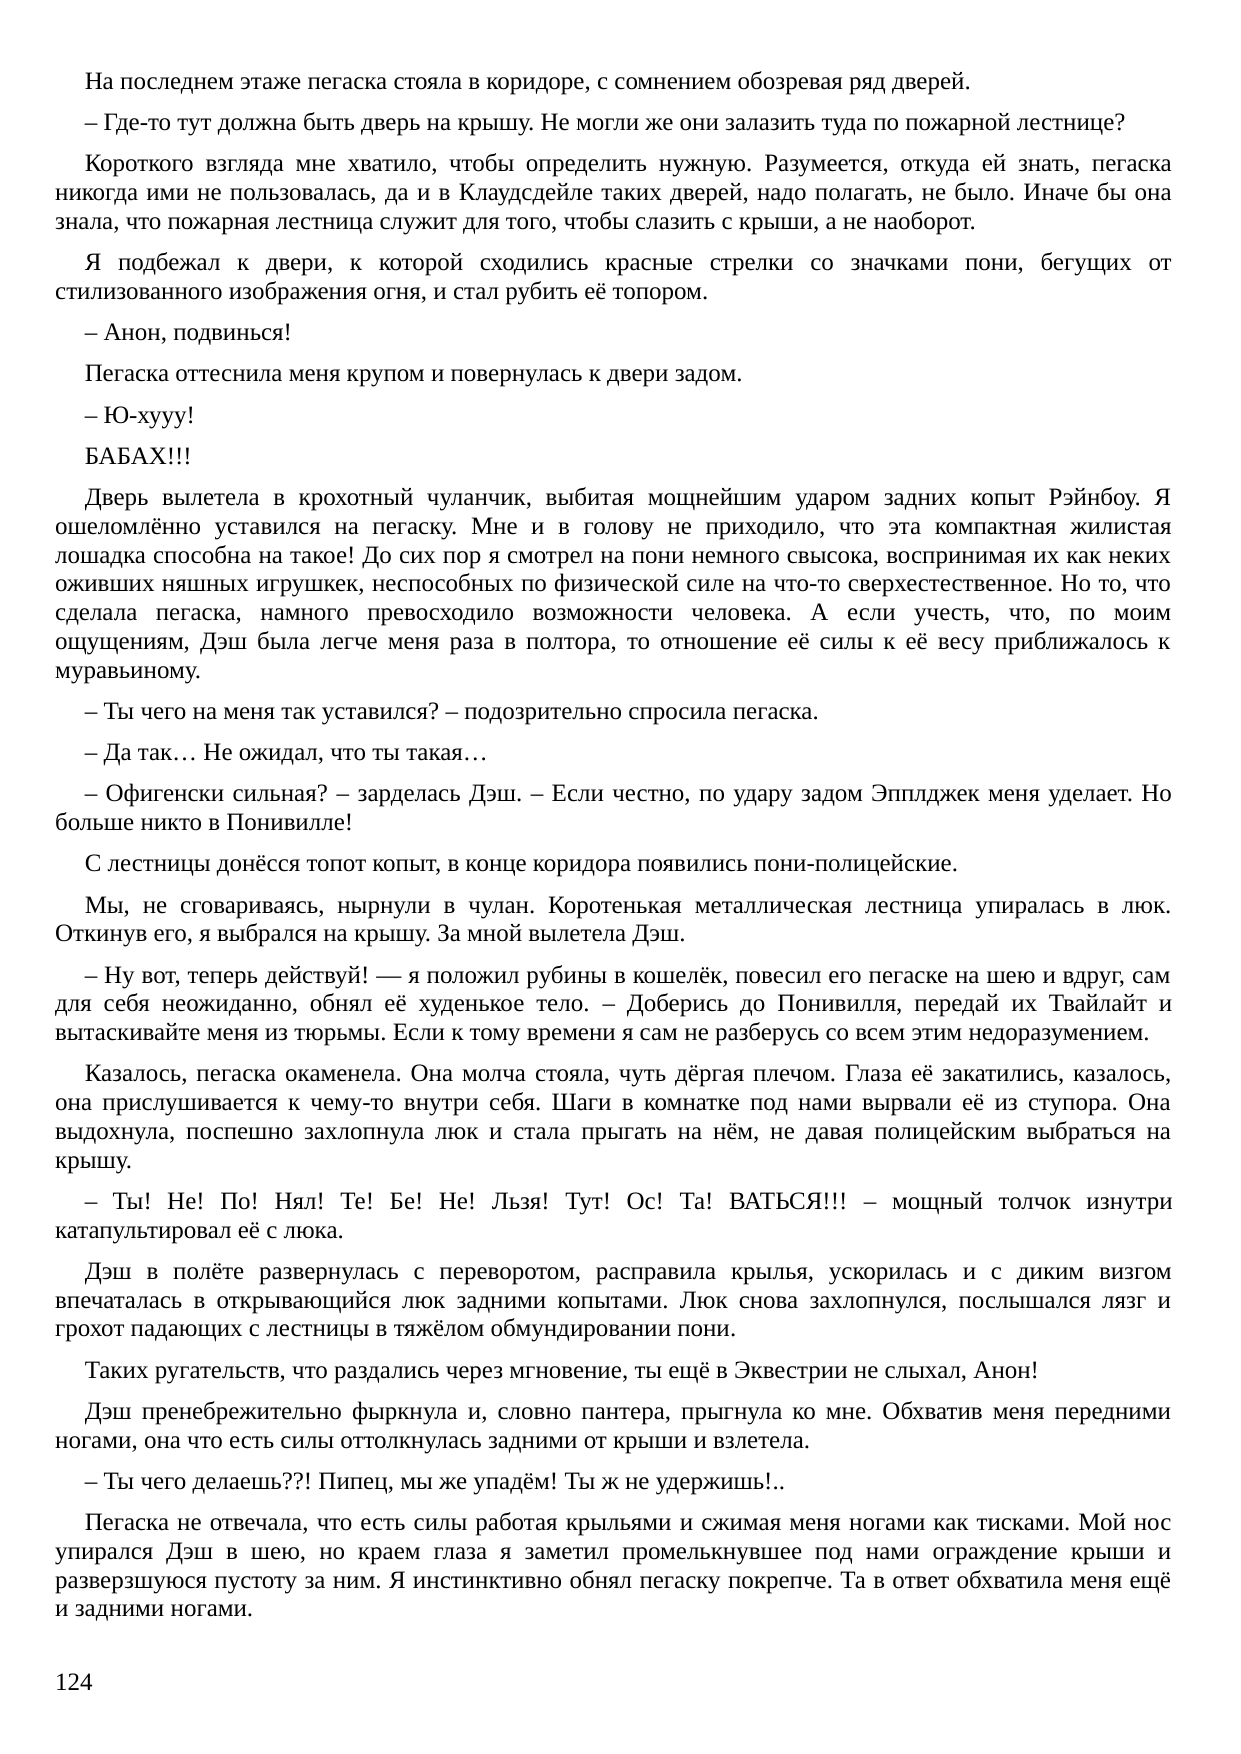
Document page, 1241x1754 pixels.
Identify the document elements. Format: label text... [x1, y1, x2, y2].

text – Ты чего делаешь??! Пипец, мы же упадём! Ты ж не удержишь!.. [55, 1466, 1173, 1495]
text Пегаска не отвечала, что есть силы работая крыльями и сжимая меня ногами как тисками. Мой нос упирался Дэш в шею, но краем глаза я заметил промелькнувшее под нами ограждение крыши и разверзшуюся пустоту за ним. Я инстинктивно обнял пегаску покрепче. Та в ответ обхватила меня ещё и задними ногами. [55, 1507, 1173, 1622]
text Короткого взгляда мне хватило, чтобы определить нужную. Разумеется, откуда ей знать, пегаска никогда ими не пользовалась, да и в Клаудсдейле таких дверей, надо полагать, не было. Иначе бы она знала, что пожарная лестница служит для того, чтобы слазить с крыши, а не наоборот. [55, 148, 1173, 235]
text – Ты чего на меня так уставился? – подозрительно спросила пегаска. [55, 696, 1173, 725]
text Таких ругательств, что раздались через мгновение, ты ещё в Эквестрии не слыхал, Анон! [55, 1355, 1173, 1383]
text – Ю-хууу! [55, 400, 1173, 428]
text Дэш пренебрежительно фыркнула и, словно пантера, прыгнула ко мне. Обхватив меня передними ногами, она что есть силы оттолкнулась задними от крыши и взлетела. [55, 1396, 1173, 1453]
text Я подбежал к двери, к которой сходились красные стрелки со значками пони, бегущих от стилизованного изображения огня, и стал рубить её топором. [55, 247, 1173, 305]
text – Анон, подвинься! [55, 317, 1173, 346]
text С лестницы донёсся топот копыт, в конце коридора появились пони-полицейские. [55, 848, 1173, 877]
text – Да так… Не ожидал, что ты такая… [55, 737, 1173, 766]
text – Где-то тут должна быть дверь на крышу. Не могли же они залазить туда по пожарной лестнице? [55, 107, 1173, 136]
text – Ты! Не! По! Нял! Те! Бе! Не! Льзя! Тут! Ос! Та! ВАТЬСЯ!!! – мощный толчок изнутри катапультировал её с люка. [55, 1186, 1173, 1243]
text – Ну вот, теперь действуй! — я положил рубины в кошелёк, повесил его пегаске на шею и вдруг, сам для себя неожиданно, обнял её худенькое тело. – Доберись до Понивилля, передай их Твайлайт и вытаскивайте меня из тюрьмы. Если к тому времени я сам не разберусь со всем этим недоразумением. [55, 960, 1173, 1046]
text На последнем этаже пегаска стояла в коридоре, с сомнением обозревая ряд дверей. [55, 66, 1173, 95]
text Казалось, пегаска окаменела. Она молча стояла, чуть дёргая плечом. Глаза её закатились, казалось, она прислушивается к чему-то внутри себя. Шаги в комнатке под нами вырвали её из ступора. Она выдохнула, поспешно захлопнула люк и стала прыгать на нём, не давая полицейским выбраться на крышу. [55, 1058, 1173, 1173]
text – Офигенски сильная? – зарделась Дэш. – Если честно, по удару задом Эпплджек меня уделает. Но больше никто в Понивилле! [55, 778, 1173, 836]
text Дверь вылетела в крохотный чуланчик, выбитая мощнейшим ударом задних копыт Рэйнбоу. Я ошеломлённо уставился на пегаску. Мне и в голову не приходило, что эта компактная жилистая лошадка способна на такое! До сих пор я смотрел на пони немного свысока, воспринимая их как неких оживших няшных игрушкек, неспособных по физической силе на что-то сверхестественное. Но то, что сделала пегаска, намного превосходило возможности человека. А если учесть, что, по моим ощущениям, Дэш была легче меня раза в полтора, то отношение её силы к её весу приближалось к муравьиному. [55, 482, 1173, 683]
text Дэш в полёте развернулась с переворотом, расправила крылья, ускорилась и с диким визгом впечаталась в открывающийся люк задними копытами. Люк снова захлопнулся, послышался лязг и грохот падающих с лестницы в тяжёлом обмундировании пони. [55, 1256, 1173, 1342]
text Пегаска оттеснила меня крупом и повернулась к двери задом. [55, 358, 1173, 387]
text БАБАХ!!! [55, 441, 1173, 470]
text Мы, не сговариваясь, нырнули в чулан. Коротенькая металлическая лестница упиралась в люк. Откинув его, я выбрался на крышу. За мной вылетела Дэш. [55, 890, 1173, 947]
